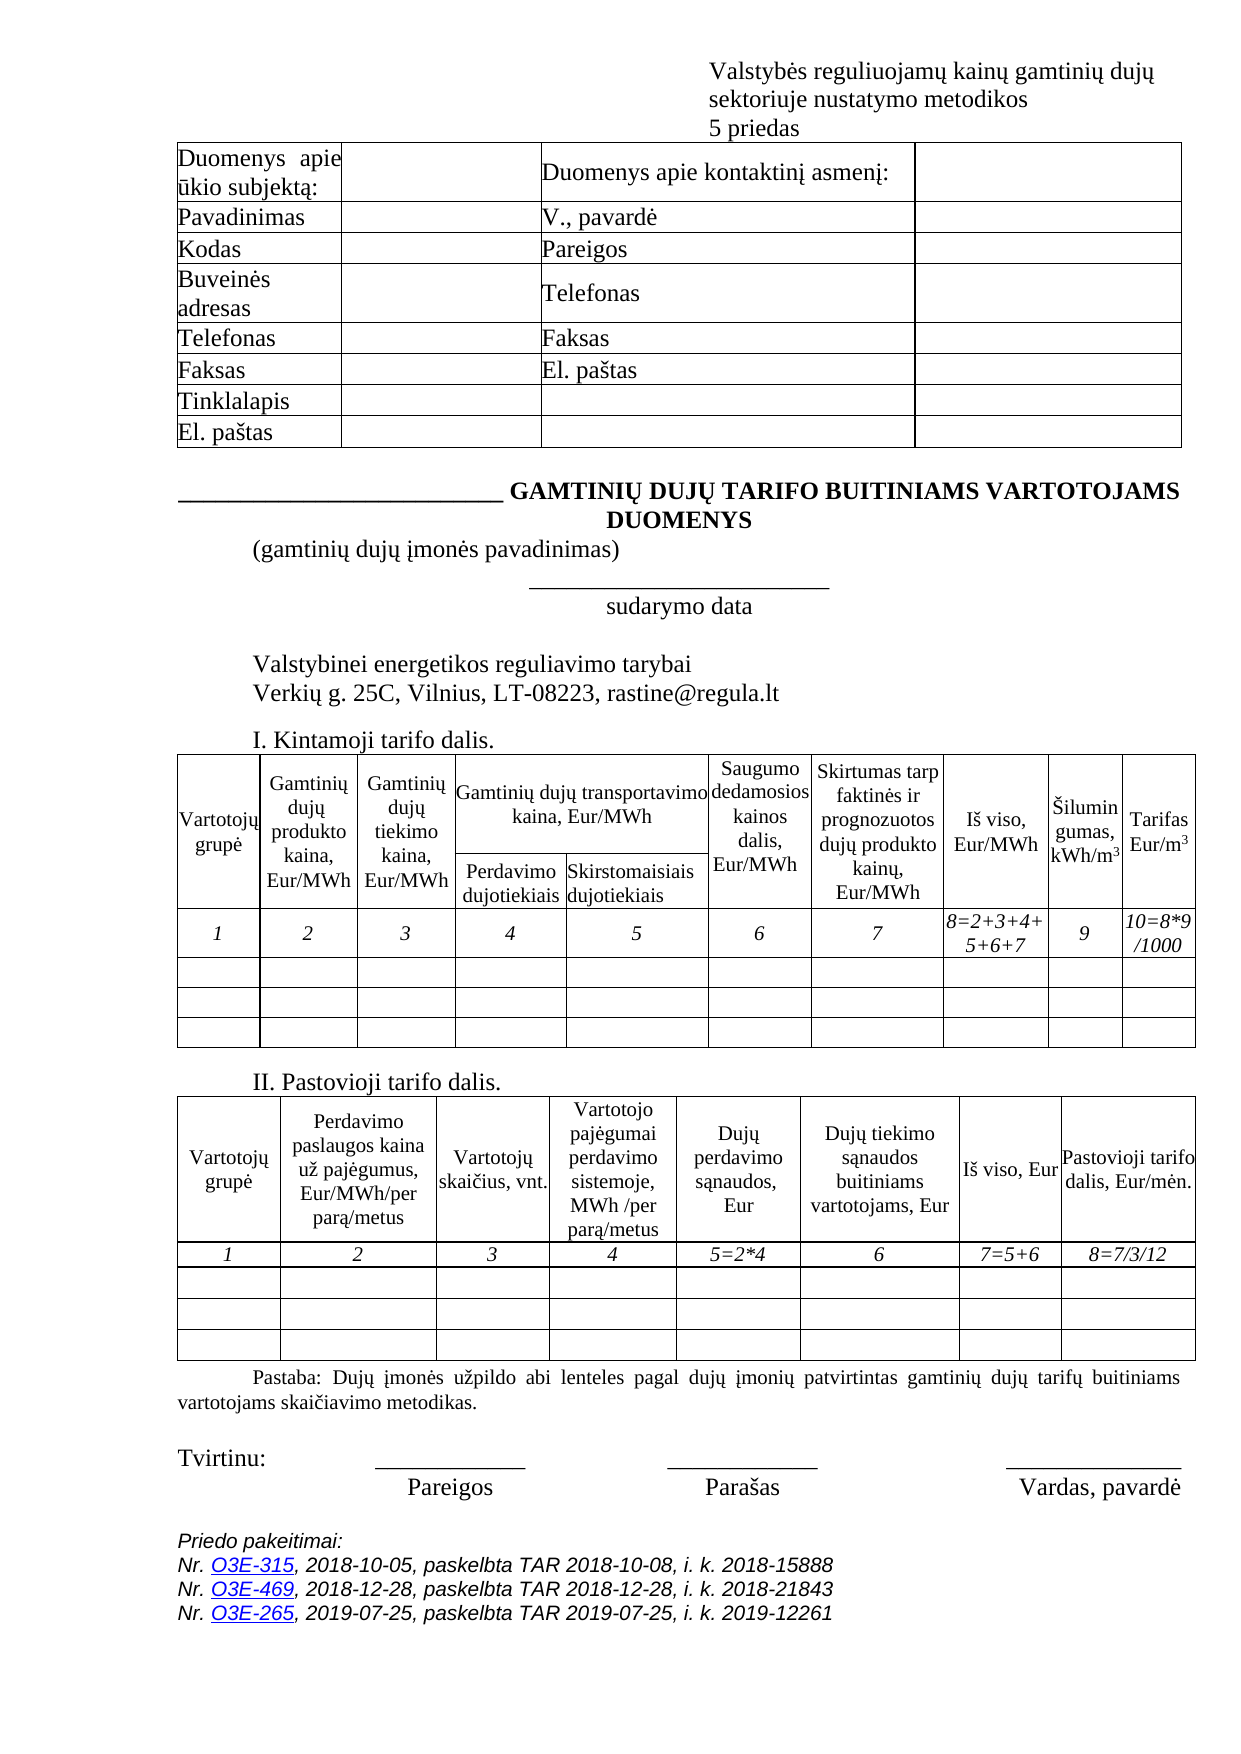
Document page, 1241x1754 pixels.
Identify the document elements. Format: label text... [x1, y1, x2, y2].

table_cell 10=8*9/1000 [1123, 909, 1195, 957]
table_cell [456, 988, 566, 1017]
table_cell [677, 1268, 800, 1298]
table_cell [916, 233, 1181, 263]
table_cell Perdavimo dujotiekiais [456, 854, 566, 907]
table_cell Faksas [542, 323, 914, 353]
table_cell 7 [812, 909, 943, 957]
table_cell 4 [456, 909, 566, 957]
table_cell [342, 264, 541, 322]
table_cell [812, 958, 943, 987]
table_header Iš viso, Eur [960, 1097, 1061, 1241]
table_cell Skirstomaisiais dujotiekiais [567, 854, 708, 907]
table_cell [261, 988, 357, 1017]
table_cell Telefonas [542, 264, 914, 322]
table_cell Pareigos [542, 233, 914, 263]
table_cell [709, 1018, 811, 1047]
table_cell [342, 385, 541, 415]
table_cell [1123, 958, 1195, 987]
table_cell [916, 385, 1181, 415]
table_header Gamtinių dujų transportavimo kaina, Eur/MWh [456, 755, 708, 853]
table_header [916, 143, 1181, 201]
text I. Kintamoji tarifo dalis. [177, 726, 1181, 754]
table_cell [281, 1268, 436, 1298]
table_cell Faksas [178, 354, 341, 384]
table_cell [567, 988, 708, 1017]
text 5 priedas [709, 113, 1181, 142]
table_cell [261, 1018, 357, 1047]
table_cell 4 [550, 1243, 676, 1266]
table_cell [709, 958, 811, 987]
table_cell [1049, 958, 1122, 987]
text Nr. O3E-265, 2019-07-25, paskelbta TAR 2019-07-25, i. k. 2019-12261 [177, 1601, 1181, 1625]
table_cell El. paštas [178, 416, 341, 447]
table_cell 1 [178, 909, 259, 957]
table_cell 8=2+3+4+5+6+7 [944, 909, 1048, 957]
table_cell [916, 264, 1181, 322]
table_cell 6 [709, 909, 811, 957]
table_cell [677, 1330, 800, 1360]
table_cell 5=2*4 [677, 1243, 800, 1266]
text __________________________ gamtinių dujų tarifo buitiniams vartotojams duomenys [177, 476, 1181, 534]
table_header Duomenys apie ūkio subjektą: [178, 143, 341, 201]
table_cell 2 [261, 909, 357, 957]
table_header Perdavimo paslaugos kaina už pajėgumus, Eur/MWh/per parą/metus [281, 1097, 436, 1241]
table_cell [567, 958, 708, 987]
table_cell Kodas [178, 233, 341, 263]
table_cell [1049, 1018, 1122, 1047]
table_header Dujų perdavimo sąnaudos, Eur [677, 1097, 800, 1241]
table_cell [916, 416, 1181, 447]
text Nr. O3E-315, 2018-10-05, paskelbta TAR 2018-10-08, i. k. 2018-15888 [177, 1553, 1181, 1577]
table_cell [709, 988, 811, 1017]
table_cell [1062, 1299, 1195, 1329]
text Priedo pakeitimai: [177, 1529, 1181, 1553]
text II. Pastovioji tarifo dalis. [177, 1067, 1181, 1096]
text sudarymo data [177, 591, 1181, 620]
table_cell [178, 1268, 280, 1298]
table_header Vartotojų skaičius, vnt. [437, 1097, 549, 1241]
table_cell 6 [801, 1243, 959, 1266]
table_cell [1062, 1268, 1195, 1298]
text sektoriuje nustatymo metodikos [709, 84, 1181, 113]
table_cell [178, 1018, 259, 1047]
table_cell [916, 323, 1181, 353]
table_header [342, 143, 541, 201]
table_header ____________ Parašas [596, 1443, 888, 1500]
table_cell [281, 1330, 436, 1360]
table_header Iš viso, Eur/MWh [944, 755, 1048, 907]
table_cell [178, 1330, 280, 1360]
table_cell [437, 1268, 549, 1298]
table_cell [437, 1330, 549, 1360]
table_cell [801, 1299, 959, 1329]
table_cell [812, 988, 943, 1017]
table_header ____________ Pareigos [304, 1443, 596, 1500]
table_cell [358, 988, 455, 1017]
table_cell [1049, 988, 1122, 1017]
table_header Tvirtinu: [177, 1443, 304, 1500]
text Nr. O3E-469, 2018-12-28, paskelbta TAR 2018-12-28, i. k. 2018-21843 [177, 1577, 1181, 1601]
table_cell Telefonas [178, 323, 341, 353]
table_cell 2 [281, 1243, 436, 1266]
table_cell 5 [567, 909, 708, 957]
table_cell [944, 988, 1048, 1017]
table_header Dujų tiekimo sąnaudos buitiniams vartotojams, Eur [801, 1097, 959, 1241]
table_cell [567, 1018, 708, 1047]
table_cell [178, 1299, 280, 1329]
table_cell [960, 1330, 1061, 1360]
table_cell [801, 1330, 959, 1360]
table_cell Tinklalapis [178, 385, 341, 415]
table_cell Buveinės adresas [178, 264, 341, 322]
table_cell [178, 958, 259, 987]
table_cell [437, 1299, 549, 1329]
table_cell [281, 1299, 436, 1329]
table_cell [342, 354, 541, 384]
table_cell 1 [178, 1243, 280, 1266]
table_cell [1123, 988, 1195, 1017]
table_cell [342, 416, 541, 447]
table_cell [261, 958, 357, 987]
table_header Tarifas Eur/m3 [1123, 755, 1195, 907]
table_cell 8=7/3/12 [1062, 1243, 1195, 1266]
table_header Gamtinių dujų tiekimo kaina, Eur/MWh [358, 755, 455, 907]
table_cell 3 [437, 1243, 549, 1266]
table_cell [342, 323, 541, 353]
table_header Duomenys apie kontaktinį asmenį: [542, 143, 914, 201]
table_cell [1062, 1330, 1195, 1360]
table_cell [550, 1299, 676, 1329]
text (gamtinių dujų įmonės pavadinimas) [177, 534, 1181, 563]
table_cell [960, 1299, 1061, 1329]
text ________________________ [177, 563, 1181, 591]
table_cell [456, 958, 566, 987]
table_cell [342, 233, 541, 263]
table_cell [944, 1018, 1048, 1047]
table_header Saugumo dedamosios kainos dalis, Eur/MWh [709, 755, 811, 907]
table_cell [542, 416, 914, 447]
text Pastaba: Dujų įmonės užpildo abi lenteles pagal dujų įmonių patvirtintas gamtinių dujų tarifų buitiniams vartotojams skaičiavimo metodikas. [177, 1361, 1181, 1414]
table_cell [550, 1330, 676, 1360]
table_cell [960, 1268, 1061, 1298]
table_cell [1123, 1018, 1195, 1047]
table_cell [801, 1268, 959, 1298]
table_cell 9 [1049, 909, 1122, 957]
table_cell 7=5+6 [960, 1243, 1061, 1266]
table_cell [178, 988, 259, 1017]
table_cell [456, 1018, 566, 1047]
table_header Vartotojo pajėgumai perdavimo sistemoje, MWh /per parą/metus [550, 1097, 676, 1241]
table_header Vartotojų grupė [178, 1097, 280, 1241]
table_cell [677, 1299, 800, 1329]
table_header Gamtinių dujų produkto kaina, Eur/MWh [261, 755, 357, 907]
table_cell 3 [358, 909, 455, 957]
table_cell [944, 958, 1048, 987]
table_cell [358, 958, 455, 987]
table_cell [812, 1018, 943, 1047]
table_cell V., pavardė [542, 202, 914, 232]
table_cell [342, 202, 541, 232]
table_cell [358, 1018, 455, 1047]
text Verkių g. 25C, Vilnius, LT-08223, rastine@regula.lt [177, 678, 1181, 706]
table_cell [916, 202, 1181, 232]
table_header Vartotojų grupė [178, 755, 259, 907]
table_cell [916, 354, 1181, 384]
table_header ______________ Vardas, pavardė [889, 1443, 1181, 1500]
table_cell [550, 1268, 676, 1298]
table_header šilumingumas, kWh/m3 [1049, 755, 1122, 907]
table_header Skirtumas tarp faktinės ir prognozuotos dujų produkto kainų, Eur/MWh [812, 755, 943, 907]
table_header Pastovioji tarifo dalis, Eur/mėn. [1062, 1097, 1195, 1241]
table_cell Pavadinimas [178, 202, 341, 232]
table_cell El. paštas [542, 354, 914, 384]
table_cell [542, 385, 914, 415]
text Valstybinei energetikos reguliavimo tarybai [177, 649, 1181, 678]
text Valstybės reguliuojamų kainų gamtinių dujų [709, 56, 1181, 84]
